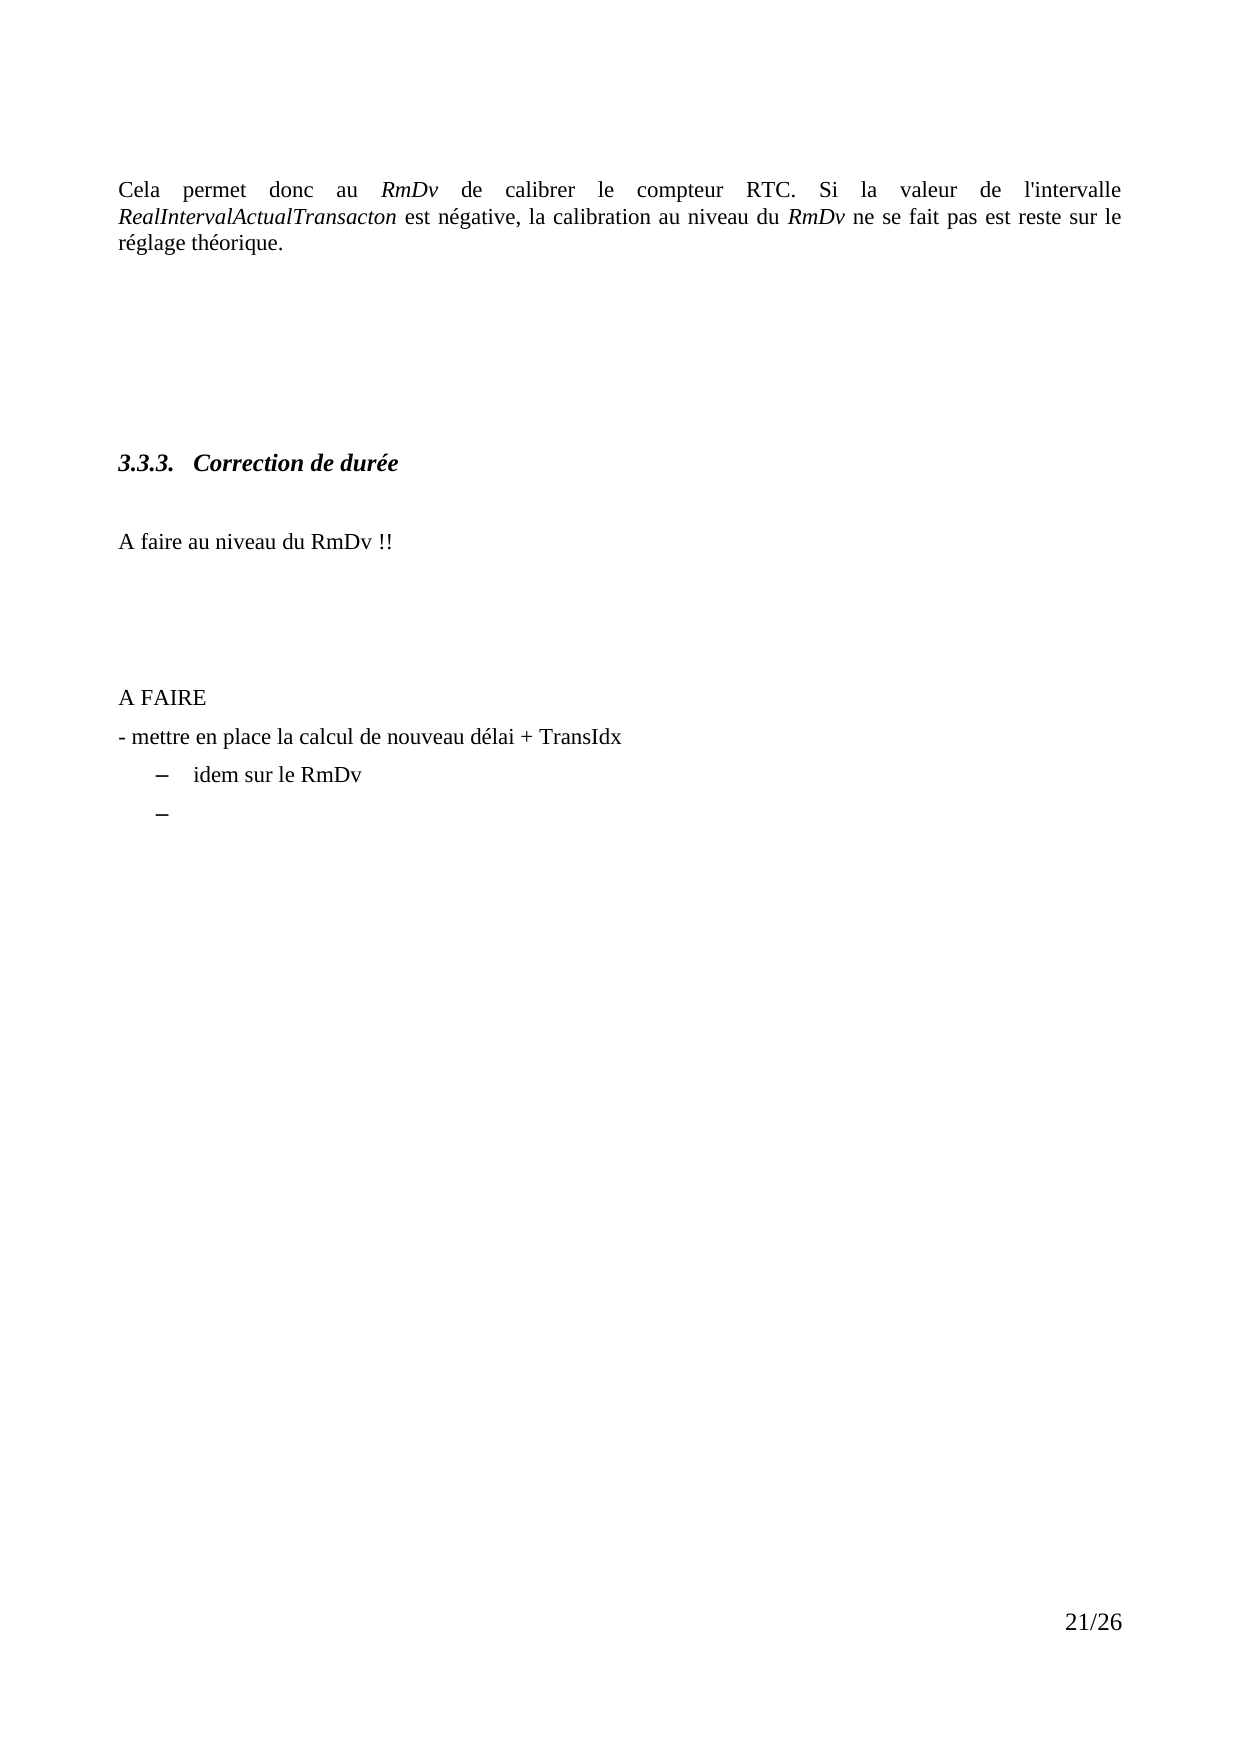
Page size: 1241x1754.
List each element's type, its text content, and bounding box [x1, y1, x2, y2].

subtitle Correction de durée [118, 448, 1122, 477]
text - mettre en place la calcul de nouveau délai + TransIdx [118, 723, 1122, 749]
text A faire au niveau du RmDv !! [118, 528, 1122, 555]
list idem sur le RmDv [156, 762, 1122, 788]
text Cela permet donc au RmDv de calibrer le compteur RTC. Si la valeur de l'intervalle RealIntervalActualTransacton est négative, la calibration au niveau du RmDv ne se fait pas est reste sur le réglage théorique. [118, 176, 1122, 255]
text A FAIRE [118, 684, 1122, 710]
